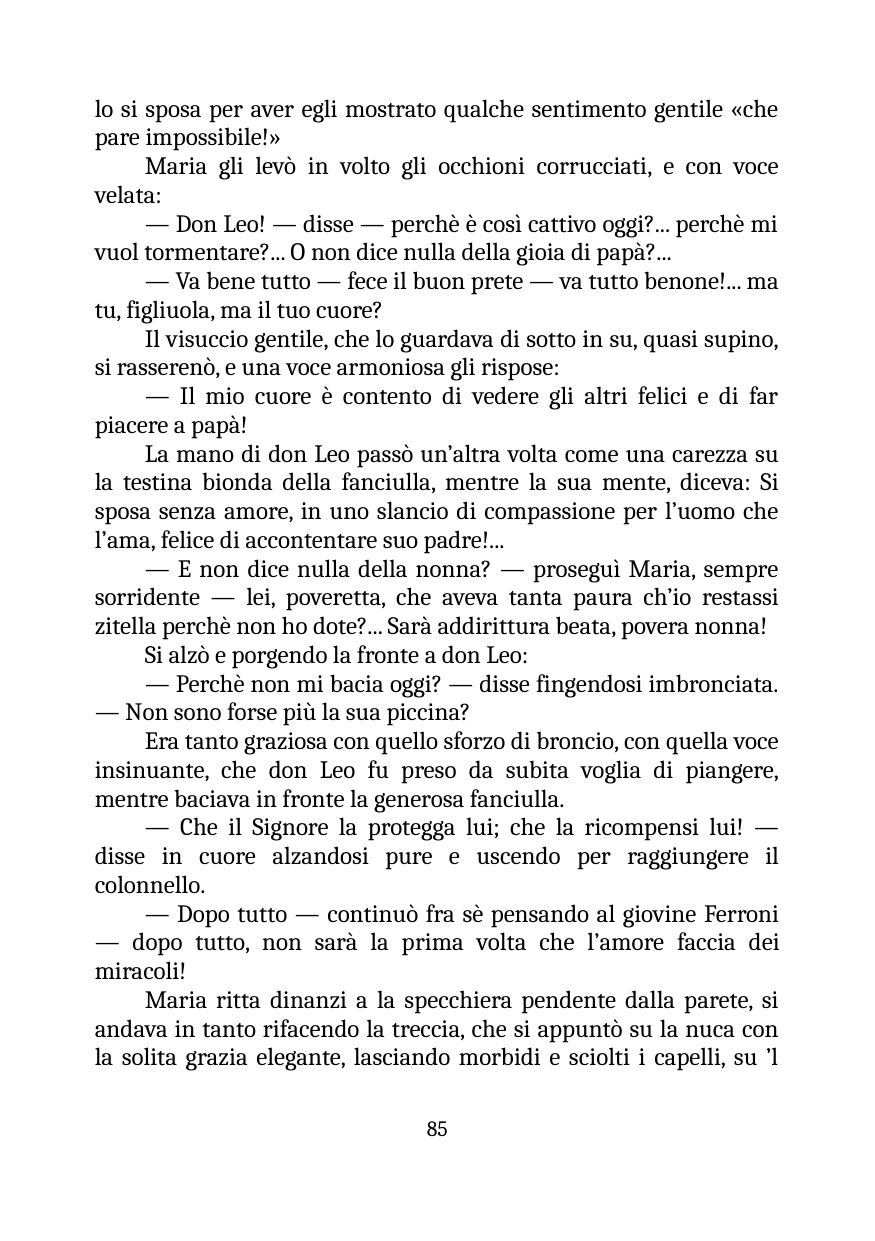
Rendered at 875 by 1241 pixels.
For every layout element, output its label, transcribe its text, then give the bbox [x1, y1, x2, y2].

text Si alzò e porgendo la fronte a don Leo: [94, 641, 779, 669]
text — Il mio cuore è contento di vedere gli altri felici e di far piacere a papà! [94, 382, 779, 439]
text — E non dice nulla della nonna? — proseguì Maria, sempre sorridente — lei, poveretta, che aveva tanta paura ch’io restassi zitella perchè non ho dote?... Sarà addirittura beata, povera nonna! [94, 554, 779, 641]
text — Va bene tutto — fece il buon prete — va tutto benone!... ma tu, figliuola, ma il tuo cuore? [94, 267, 779, 324]
text Maria gli levò in volto gli occhioni corrucciati, e con voce velata: [94, 152, 779, 209]
text — Che il Signore la protegga lui; che la ricompensi lui! — disse in cuore alzandosi pure e uscendo per raggiungere il colonnello. [94, 813, 779, 899]
text La mano di don Leo passò un’altra volta come una carezza su la testina bionda della fanciulla, mentre la sua mente, diceva: Si sposa senza amore, in uno slancio di compassione per l’uomo che l’ama, felice di accontentare suo padre!... [94, 439, 779, 554]
text Maria ritta dinanzi a la specchiera pendente dalla parete, si andava in tanto rifacendo la treccia, che si appuntò su la nuca con la solita grazia elegante, lasciando morbidi e sciolti i capelli, su ’l [94, 986, 779, 1072]
text — Don Leo! — disse — perchè è così cattivo oggi?... perchè mi vuol tormentare?... O non dice nulla della gioia di papà?... [94, 209, 779, 267]
text — Perchè non mi bacia oggi? — disse fingendosi imbronciata. — Non sono forse più la sua piccina? [94, 669, 779, 727]
text Il visuccio gentile, che lo guardava di sotto in su, quasi supino, si rasserenò, e una voce armoniosa gli rispose: [94, 324, 779, 382]
text lo si sposa per aver egli mostrato qualche sentimento gentile «che pare impossibile!» [94, 94, 779, 152]
text Era tanto graziosa con quello sforzo di broncio, con quella voce insinuante, che don Leo fu preso da subita voglia di piangere, mentre baciava in fronte la generosa fanciulla. [94, 727, 779, 813]
text — Dopo tutto — continuò fra sè pensando al giovine Ferroni — dopo tutto, non sarà la prima volta che l’amore faccia dei miracoli! [94, 899, 779, 986]
